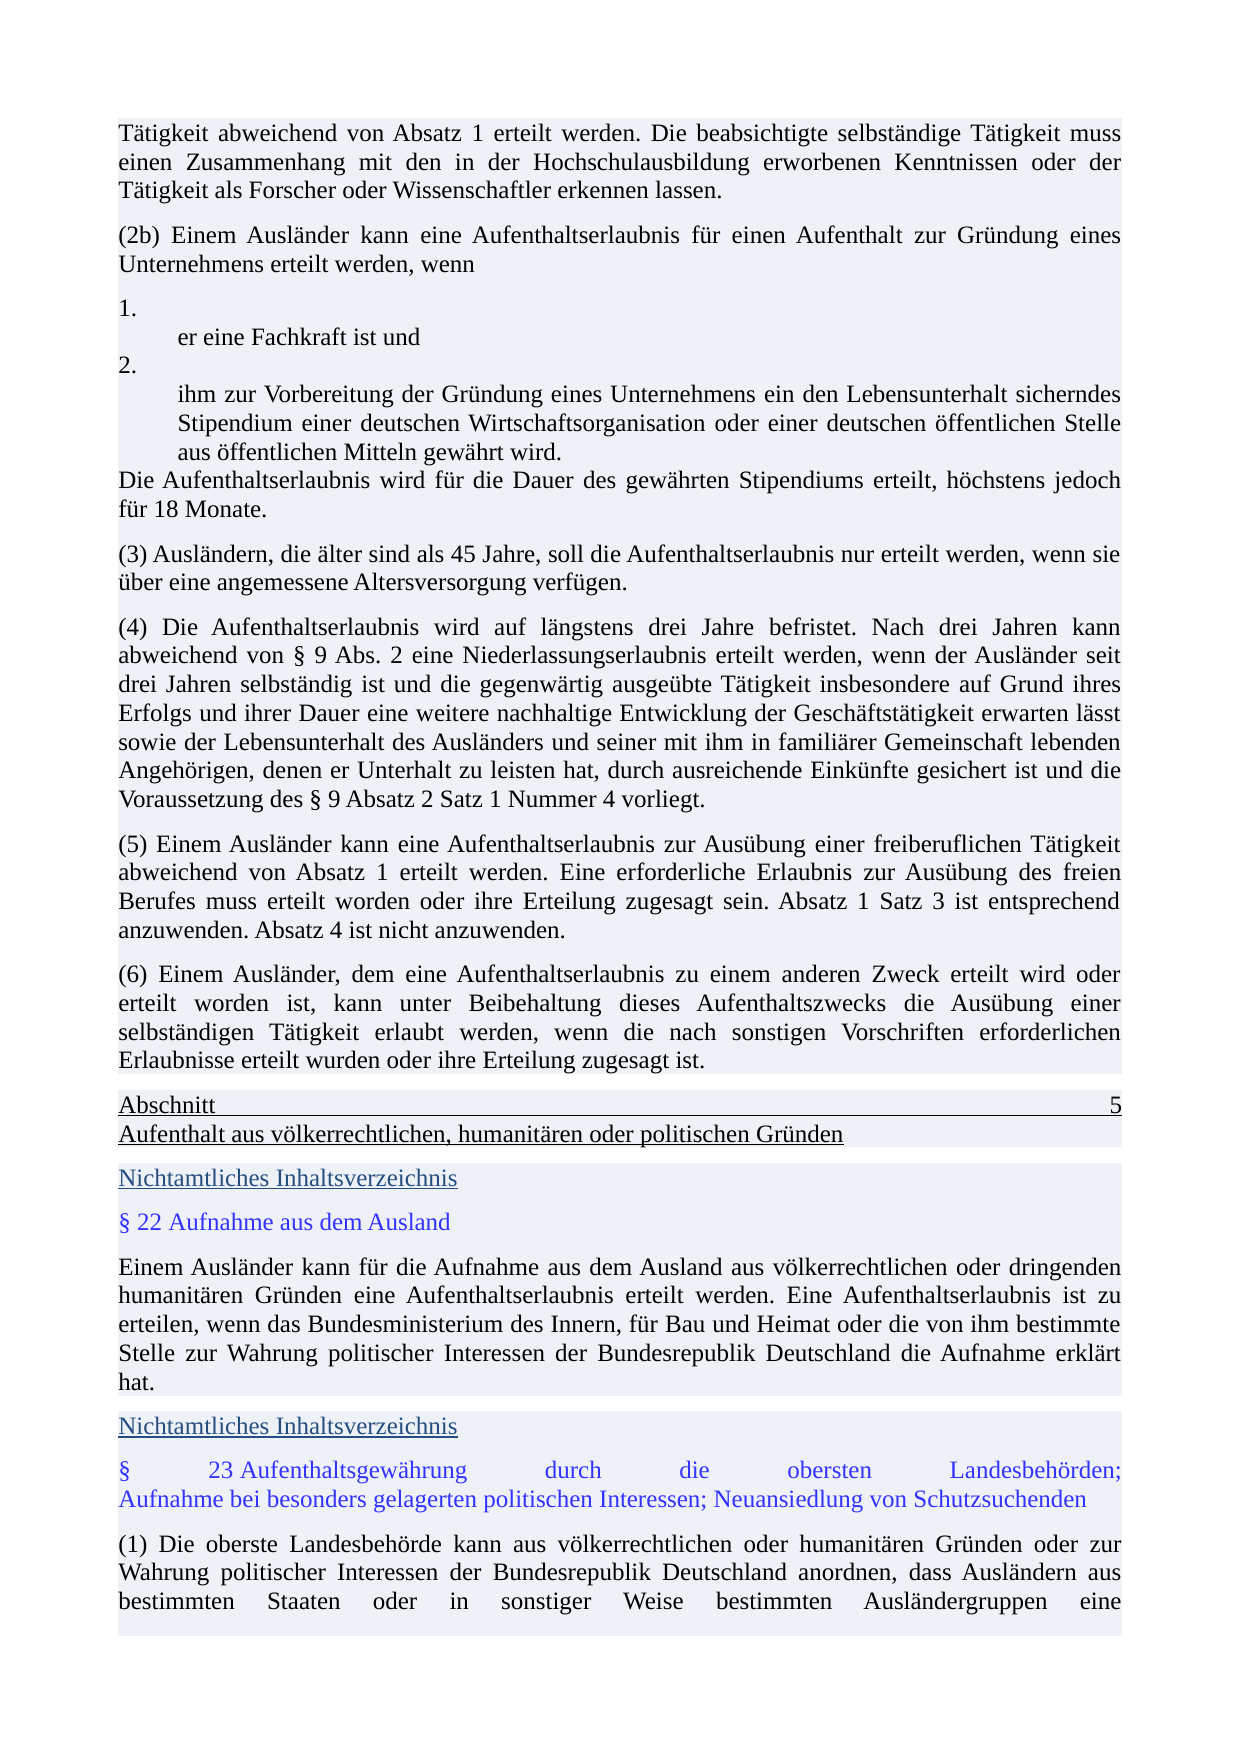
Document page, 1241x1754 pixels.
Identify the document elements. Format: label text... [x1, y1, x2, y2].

text Die Aufenthaltserlaubnis wird für die Dauer des gewährten Stipendiums erteilt, höchstens jedoch für 18 Monate. [118, 466, 1122, 523]
text (2b) Einem Ausländer kann eine Aufenthaltserlaubnis für einen Aufenthalt zur Gründung eines Unternehmens erteilt werden, wenn [118, 220, 1122, 277]
subtitle 2. [118, 351, 1122, 379]
subtitle Abschnitt 5 [118, 1090, 1122, 1115]
list ihm zur Vorbereitung der Gründung eines Unternehmens ein den Lebensunterhalt sicherndes Stipendium einer deutschen Wirtschaftsorganisation oder einer deutschen öffentlichen Stelle aus öffentlichen Mitteln gewährt wird. [177, 379, 1122, 466]
text (4) Die Aufenthaltserlaubnis wird auf längstens drei Jahre befristet. Nach drei Jahren kann abweichend von § 9 Abs. 2 eine Niederlassungserlaubnis erteilt werden, wenn der Ausländer seit drei Jahren selbständig ist und die gegenwärtig ausgeübte Tätigkeit insbesondere auf Grund ihres Erfolgs und ihrer Dauer eine weitere nachhaltige Entwicklung der Geschäftstätigkeit erwarten lässt sowie der Lebensunterhalt des Ausländers und seiner mit ihm in familiärer Gemeinschaft lebenden Angehörigen, denen er Unterhalt zu leisten hat, durch ausreichende Einkünfte gesichert ist und die Voraussetzung des § 9 Absatz 2 Satz 1 Nummer 4 vorliegt. [118, 612, 1122, 813]
text Einem Ausländer kann für die Aufnahme aus dem Ausland aus völkerrechtlichen oder dringenden humanitären Gründen eine Aufenthaltserlaubnis erteilt werden. Eine Aufenthaltserlaubnis ist zu erteilen, wenn das Bundesministerium des Innern, für Bau und Heimat oder die von ihm bestimmte Stelle zur Wahrung politischer Interessen der Bundesrepublik Deutschland die Aufnahme erklärt hat. [118, 1252, 1122, 1396]
text (5) Einem Ausländer kann eine Aufenthaltserlaubnis zur Ausübung einer freiberuflichen Tätigkeit abweichend von Absatz 1 erteilt werden. Eine erforderliche Erlaubnis zur Ausübung des freien Berufes muss erteilt worden oder ihre Erteilung zugesagt sein. Absatz 1 Satz 3 ist entsprechend anzuwenden. Absatz 4 ist nicht anzuwenden. [118, 829, 1122, 944]
text (1) Die oberste Landesbehörde kann aus völkerrechtlichen oder humanitären Gründen oder zur Wahrung politischer Interessen der Bundesrepublik Deutschland anordnen, dass Ausländern aus bestimmten Staaten oder in sonstiger Weise bestimmten Ausländergruppen eine [118, 1529, 1122, 1615]
text (6) Einem Ausländer, dem eine Aufenthaltserlaubnis zu einem anderen Zweck erteilt wird oder erteilt worden ist, kann unter Beibehaltung dieses Aufenthaltszwecks die Ausübung einer selbständigen Tätigkeit erlaubt werden, wenn die nach sonstigen Vorschriften erforderlichen Erlaubnisse erteilt wurden oder ihre Erteilung zugesagt ist. [118, 959, 1122, 1074]
text Nichtamtliches Inhaltsverzeichnis [118, 1411, 1122, 1440]
text Nichtamtliches Inhaltsverzeichnis [118, 1163, 1122, 1192]
subtitle § 23 Aufenthaltsgewährung durch die obersten Landesbehörden; Aufnahme bei besonders gelagerten politischen Interessen; Neuansiedlung von Schutzsuchenden [118, 1456, 1122, 1513]
subtitle Aufenthalt aus völkerrechtlichen, humanitären oder politischen Gründen [118, 1116, 1122, 1147]
text Tätigkeit abweichend von Absatz 1 erteilt werden. Die beabsichtigte selbständige Tätigkeit muss einen Zusammenhang mit den in der Hochschulausbildung erworbenen Kenntnissen oder der Tätigkeit als Forscher oder Wissenschaftler erkennen lassen. [118, 118, 1122, 204]
subtitle 1. [118, 293, 1122, 322]
text (3) Ausländern, die älter sind als 45 Jahre, soll die Aufenthaltserlaubnis nur erteilt werden, wenn sie über eine angemessene Altersversorgung verfügen. [118, 539, 1122, 596]
list er eine Fachkraft ist und [177, 322, 1122, 351]
subtitle § 22 Aufnahme aus dem Ausland [118, 1207, 1122, 1236]
